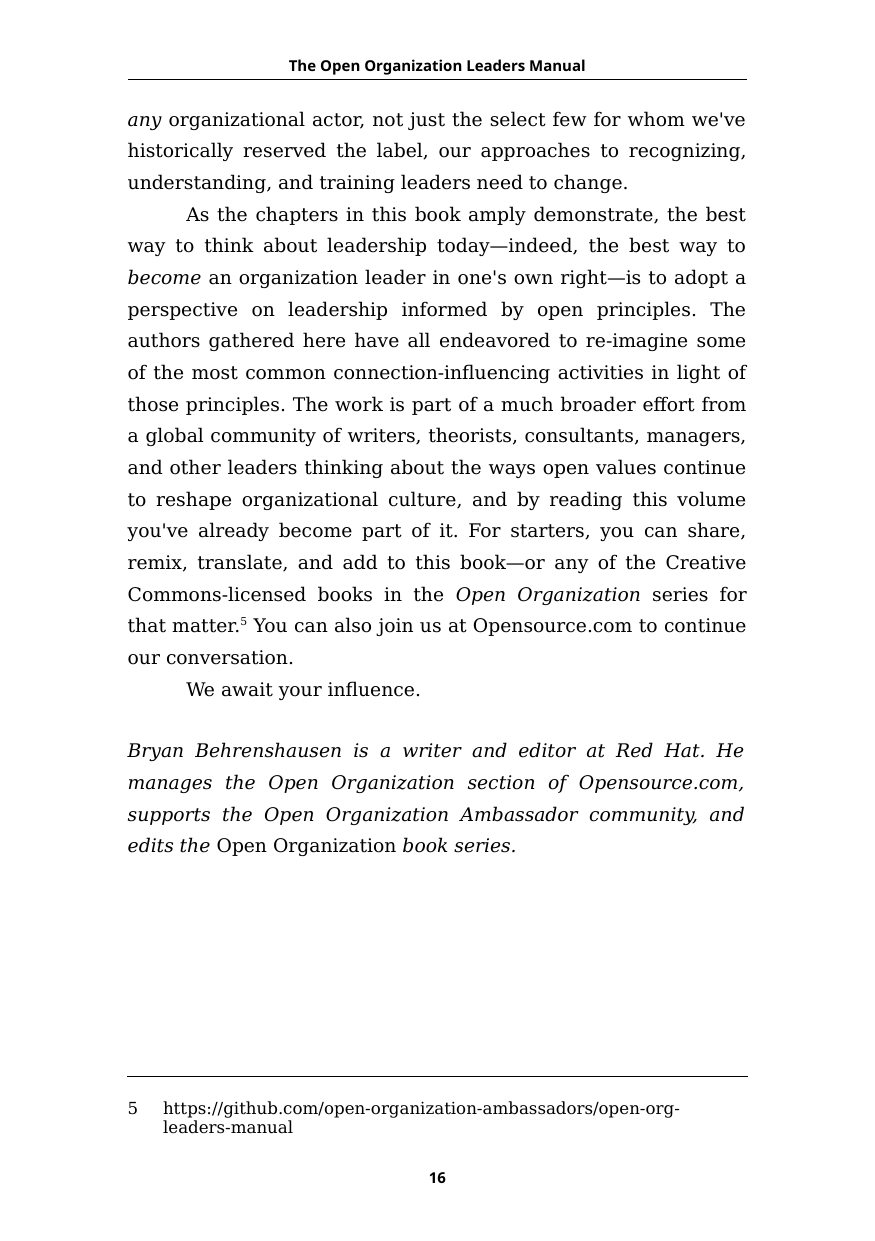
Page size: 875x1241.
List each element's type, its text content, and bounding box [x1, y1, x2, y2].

text Bryan Behrenshausen is a writer and editor at Red Hat. He manages the Open Organization section of Opensource.com, supports the Open Organization Ambassador community, and edits the Open Organization book series. [127, 740, 747, 857]
text https://github.com/open-organization-ambassadors/open-org-leaders-manual [127, 1099, 747, 1138]
text We await your influence. [127, 679, 747, 701]
text As the chapters in this book amply demonstrate, the best way to think about leadership today—indeed, the best way to become an organization leader in one's own right—is to adopt a perspective on leadership informed by open principles. The authors gathered here have all endeavored to re-imagine some of the most common connection-influencing activities in light of those principles. The work is part of a much broader effort from a global community of writers, theorists, consultants, managers, and other leaders thinking about the ways open values continue to reshape organizational culture, and by reading this volume you've already become part of it. For starters, you can share, remix, translate, and add to this book—or any of the Creative Commons-licensed books in the Open Organization series for that matter. You can also join us at Opensource.com to continue our conversation. [127, 204, 747, 669]
text any organizational actor, not just the select few for whom we've historically reserved the label, our approaches to recognizing, understanding, and training leaders need to change. [127, 109, 747, 194]
